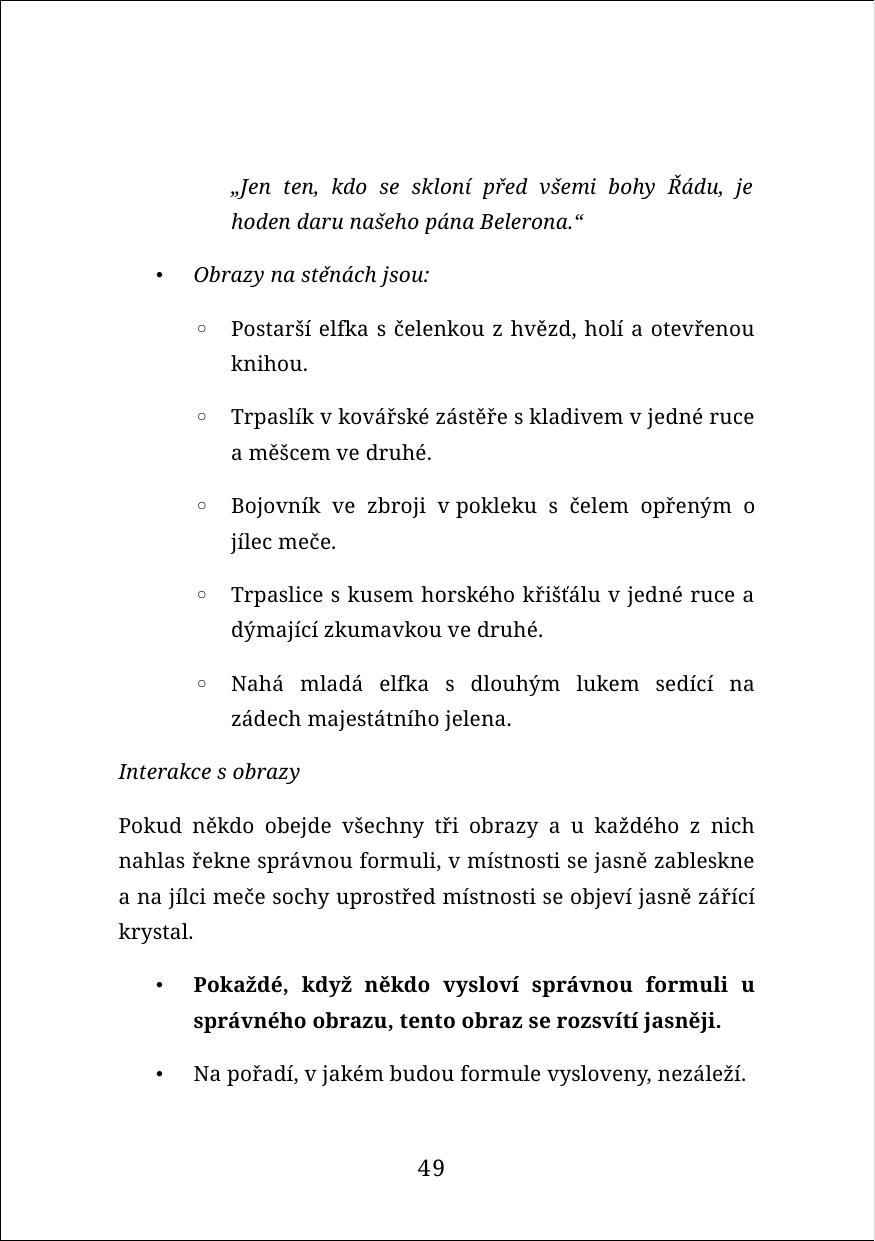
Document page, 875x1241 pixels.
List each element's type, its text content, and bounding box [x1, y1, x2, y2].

list Trpaslice s kusem horského křišťálu v jedné ruce a dýmající zkumavkou ve druhé. [193, 580, 756, 644]
text Pokud někdo obejde všechny tři obrazy a u každého z nich nahlas řekne správnou formuli, v místnosti se jasně zableskne a na jílci meče sochy uprostřed místnosti se objeví jasně zářící krystal. [118, 811, 756, 946]
list Bojovník ve zbroji v pokleku s čelem opřeným o jílec meče. [193, 491, 756, 555]
list Obrazy na stěnách jsou: [156, 261, 756, 289]
list „Jen ten, kdo se skloní před všemi bohy Řádu, je hoden daru našeho pána Belerona.“ [193, 172, 756, 236]
text Interakce s obrazy [118, 757, 756, 786]
list Na pořadí, v jakém budou formule vysloveny, nezáleží. [156, 1059, 756, 1088]
list Nahá mladá elfka s dlouhým lukem sedící na zádech majestátního jelena. [193, 669, 756, 733]
list Trpaslík v kovářské zástěře s kladivem v jedné ruce a měšcem ve druhé. [193, 402, 756, 466]
list Pokaždé, když někdo vysloví správnou formuli u správného obrazu, tento obraz se rozsvítí jasněji. [156, 971, 756, 1034]
list Postarší elfka s čelenkou z hvězd, holí a otevřenou knihou. [193, 314, 756, 378]
